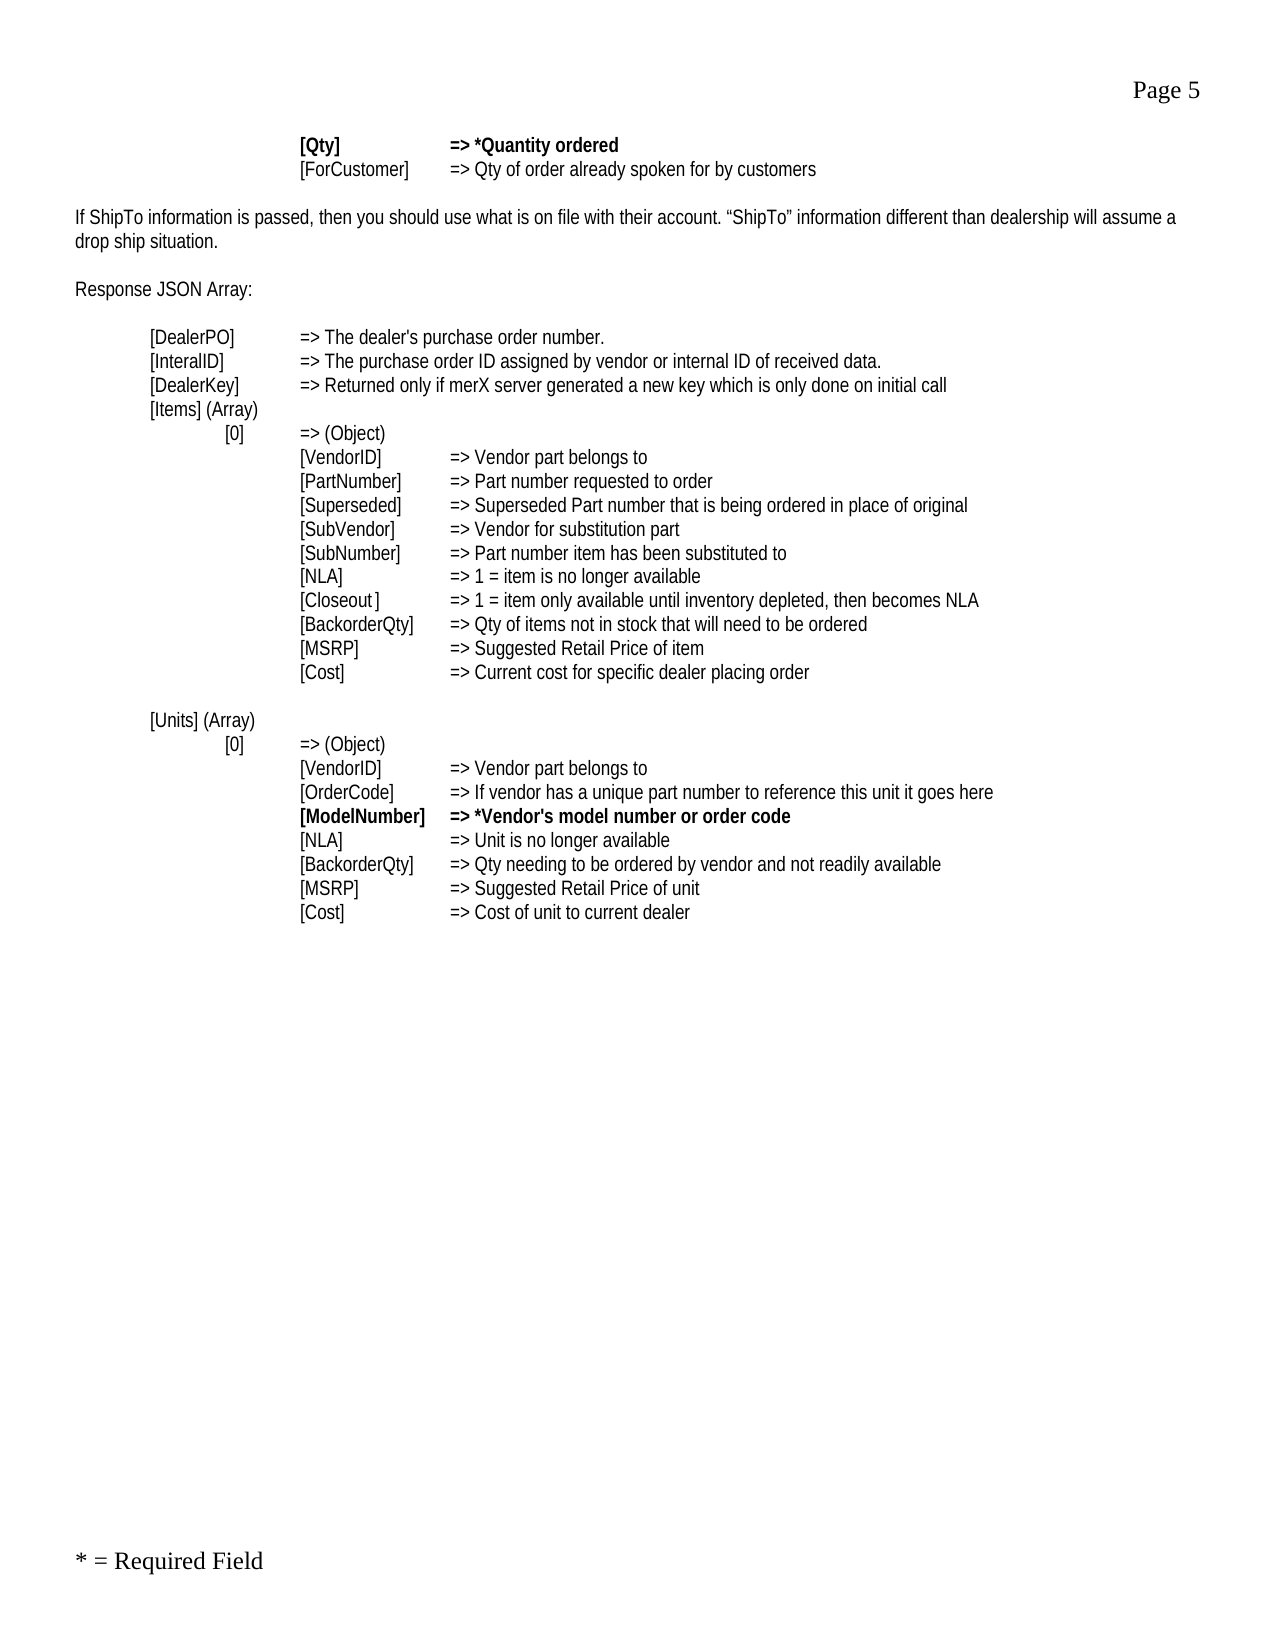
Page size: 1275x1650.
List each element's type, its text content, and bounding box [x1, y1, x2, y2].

text [BackorderQty] => Qty of items not in stock that will need to be ordered [75, 612, 1200, 636]
text [NLA] => 1 = item is no longer available [75, 564, 1200, 588]
text [VendorID] => Vendor part belongs to [75, 756, 1200, 780]
text If ShipTo information is passed, then you should use what is on file with their account. “ShipTo” information different than dealership will assume a drop ship situation. [75, 205, 1200, 253]
text [SubVendor] => Vendor for substitution part [75, 517, 1200, 541]
text [0] => (Object) [75, 732, 1200, 756]
text [SubNumber] => Part number item has been substituted to [75, 541, 1200, 564]
text [0] => (Object) [75, 421, 1200, 445]
text [InteralID] => The purchase order ID assigned by vendor or internal ID of received data. [75, 349, 1200, 373]
text [MSRP] => Suggested Retail Price of item [75, 636, 1200, 660]
text [OrderCode] => If vendor has a unique part number to reference this unit it goes here [75, 780, 1200, 804]
text [Superseded] => Superseded Part number that is being ordered in place of original [75, 493, 1200, 517]
text [Cost] => Current cost for specific dealer placing order [75, 660, 1200, 684]
text [PartNumber] => Part number requested to order [75, 469, 1200, 493]
text [Items] (Array) [75, 397, 1200, 421]
text [ModelNumber] => *Vendor's model number or order code [75, 804, 1200, 828]
text [Closeout ] => 1 = item only available until inventory depleted, then becomes NLA [75, 588, 1200, 612]
text [DealerKey] => Returned only if merX server generated a new key which is only done on initial call [75, 373, 1200, 397]
text [Units] (Array) [75, 708, 1200, 732]
text [DealerPO] => The dealer's purchase order number. [75, 325, 1200, 349]
text [ForCustomer] => Qty of order already spoken for by customers [75, 157, 1200, 181]
text [Cost] => Cost of unit to current dealer [75, 900, 1200, 924]
text [MSRP] => Suggested Retail Price of unit [75, 876, 1200, 900]
text [VendorID] => Vendor part belongs to [75, 445, 1200, 469]
text Response JSON Array: [75, 277, 1200, 301]
text [BackorderQty] => Qty needing to be ordered by vendor and not readily available [75, 852, 1200, 876]
text [Qty] => *Quantity ordered [75, 133, 1200, 157]
text [NLA] => Unit is no longer available [75, 828, 1200, 852]
